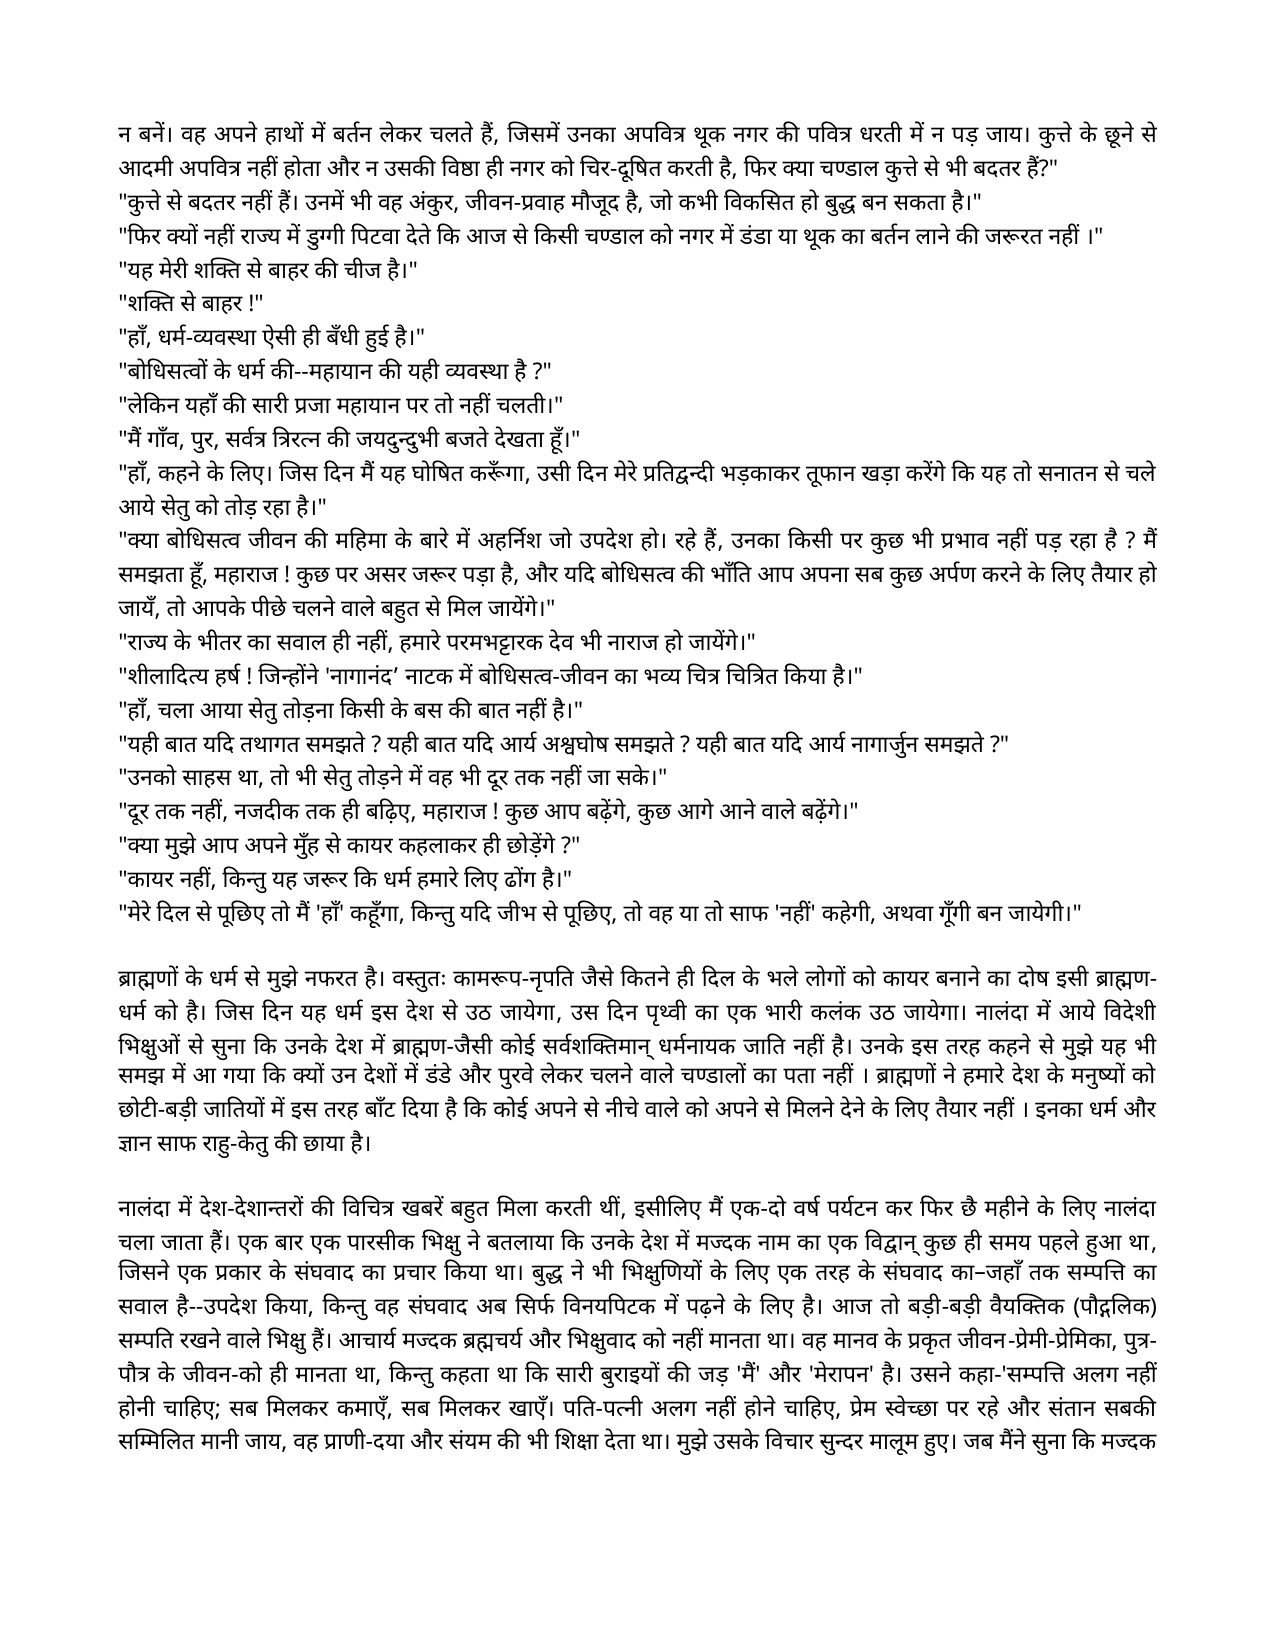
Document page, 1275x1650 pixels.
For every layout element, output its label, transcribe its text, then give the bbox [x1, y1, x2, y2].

text "मैं गाँव, पुर, सर्वत्र त्रिरत्न की जयदुन्दुभी बजते देखता हूँ।" [118, 423, 1157, 457]
text "मेरे दिल से पूछिए तो मैं 'हाँ' कहूँगा, किन्तु यदि जीभ से पूछिए, तो वह या तो साफ 'नहीं' कहेगी, अथवा गूँगी बन जायेगी।" [118, 897, 1157, 931]
text ब्राह्मणों के धर्म से मुझे नफरत है। वस्तुतः कामरूप-नृपति जैसे कितने ही दिल के भले लोगों को कायर बनाने का दोष इसी ब्राह्मण-धर्म को है। जिस दिन यह धर्म इस देश से उठ जायेगा, उस दिन पृथ्वी का एक भारी कलंक उठ जायेगा। नालंदा में आये विदेशी भिक्षुओं से सुना कि उनके देश में ब्राह्मण-जैसी कोई सर्वशक्तिमान् धर्मनायक जाति नहीं है। उनके इस तरह कहने से मुझे यह भी समझ में आ गया कि क्यों उन देशों में डंडे और पुरवे लेकर चलने वाले चण्डालों का पता नहीं । ब्राह्मणों ने हमारे देश के मनुष्यों को छोटी-बड़ी जातियों में इस तरह बाँट दिया है कि कोई अपने से नीचे वाले को अपने से मिलने देने के लिए तैयार नहीं । इनका धर्म और ज्ञान साफ राहु-केतु की छाया है। [118, 962, 1157, 1161]
text न बनें। वह अपने हाथों में बर्तन लेकर चलते हैं, जिसमें उनका अपवित्र थूक नगर की पवित्र धरती में न पड़ जाय। कुत्ते के छूने से आदमी अपवित्र नहीं होता और न उसकी विष्ठा ही नगर को चिर-दूषित करती है, फिर क्या चण्डाल कुत्ते से भी बदतर हैं?" [118, 118, 1157, 186]
text "शीलादित्य हर्ष ! जिन्होंने 'नागानंद’ नाटक में बोधिसत्व-जीवन का भव्य चित्र चित्रित किया है।" [118, 660, 1157, 694]
text "उनको साहस था, तो भी सेतु तोड़ने में वह भी दूर तक नहीं जा सके।" [118, 761, 1157, 795]
text "दूर तक नहीं, नजदीक तक ही बढ़िए, महाराज ! कुछ आप बढ़ेंगे, कुछ आगे आने वाले बढ़ेंगे।" [118, 795, 1157, 829]
text "बोधिसत्वों के धर्म की--महायान की यही व्यवस्था है ?" [118, 355, 1157, 389]
text "हाँ, कहने के लिए। जिस दिन मैं यह घोषित करूँगा, उसी दिन मेरे प्रतिद्वन्दी भड़काकर तूफान खड़ा करेंगे कि यह तो सनातन से चले आये सेतु को तोड़ रहा है।" [118, 457, 1157, 524]
text "यह मेरी शक्ति से बाहर की चीज है।" [118, 253, 1157, 287]
text "राज्य के भीतर का सवाल ही नहीं, हमारे परमभट्टारक देव भी नाराज हो जायेंगे।" [118, 626, 1157, 660]
text नालंदा में देश-देशान्तरों की विचित्र खबरें बहुत मिला करती थीं, इसीलिए मैं एक-दो वर्ष पर्यटन कर फिर छै महीने के लिए नालंदा चला जाता हैं। एक बार एक पारसीक भिक्षु ने बतलाया कि उनके देश में मज्दक नाम का एक विद्वान् कुछ ही समय पहले हुआ था, जिसने एक प्रकार के संघवाद का प्रचार किया था। बुद्ध ने भी भिक्षुणियों के लिए एक तरह के संघवाद का–जहाँ तक सम्पत्ति का सवाल है--उपदेश किया, किन्तु वह संघवाद अब सिर्फ विनयपिटक में पढ़ने के लिए है। आज तो बड़ी-बड़ी वैयक्तिक (पौद्गलिक) सम्पति रखने वाले भिक्षु हैं। आचार्य मज्दक ब्रह्मचर्य और भिक्षुवाद को नहीं मानता था। वह मानव के प्रकृत जीवन-प्रेमी-प्रेमिका, पुत्र-पौत्र के जीवन-को ही मानता था, किन्तु कहता था कि सारी बुराइयों की जड़ 'मैं' और 'मेरापन' है। उसने कहा-'सम्पत्ति अलग नहीं होनी चाहिए; सब मिलकर कमाएँ, सब मिलकर खाएँ। पति-पत्नी अलग नहीं होने चाहिए, प्रेम स्वेच्छा पर रहे और संतान सबकी सम्मिलित मानी जाय, वह प्राणी-दया और संयम की भी शिक्षा देता था। मुझे उसके विचार सुन्दर मालूम हुए। जब मैंने सुना कि मज्दक [118, 1192, 1157, 1459]
text "कायर नहीं, किन्तु यह जरूर कि धर्म हमारे लिए ढोंग है।" [118, 863, 1157, 897]
text "हाँ, धर्म-व्यवस्था ऐसी ही बँधी हुई है।" [118, 321, 1157, 355]
text "लेकिन यहाँ की सारी प्रजा महायान पर तो नहीं चलती।" [118, 389, 1157, 423]
text "यही बात यदि तथागत समझते ? यही बात यदि आर्य अश्वघोष समझते ? यही बात यदि आर्य नागार्जुन समझते ?" [118, 727, 1157, 761]
text "क्या बोधिसत्व जीवन की महिमा के बारे में अहर्निश जो उपदेश हो। रहे हैं, उनका किसी पर कुछ भी प्रभाव नहीं पड़ रहा है ? मैं समझता हूँ, महाराज ! कुछ पर असर जरूर पड़ा है, और यदि बोधिसत्व की भाँति आप अपना सब कुछ अर्पण करने के लिए तैयार हो जायँ, तो आपके पीछे चलने वाले बहुत से मिल जायेंगे।" [118, 524, 1157, 626]
text "कुत्ते से बदतर नहीं हैं। उनमें भी वह अंकुर, जीवन-प्रवाह मौजूद है, जो कभी विकसित हो बुद्ध बन सकता है।" [118, 186, 1157, 220]
text "शक्ति से बाहर !" [118, 287, 1157, 321]
text "हाँ, चला आया सेतु तोड़ना किसी के बस की बात नहीं है।" [118, 694, 1157, 727]
text "फिर क्यों नहीं राज्य में डुग्गी पिटवा देते कि आज से किसी चण्डाल को नगर में डंडा या थूक का बर्तन लाने की जरूरत नहीं ।" [118, 220, 1157, 253]
text "क्या मुझे आप अपने मुँह से कायर कहलाकर ही छोड़ेंगे ?" [118, 829, 1157, 863]
